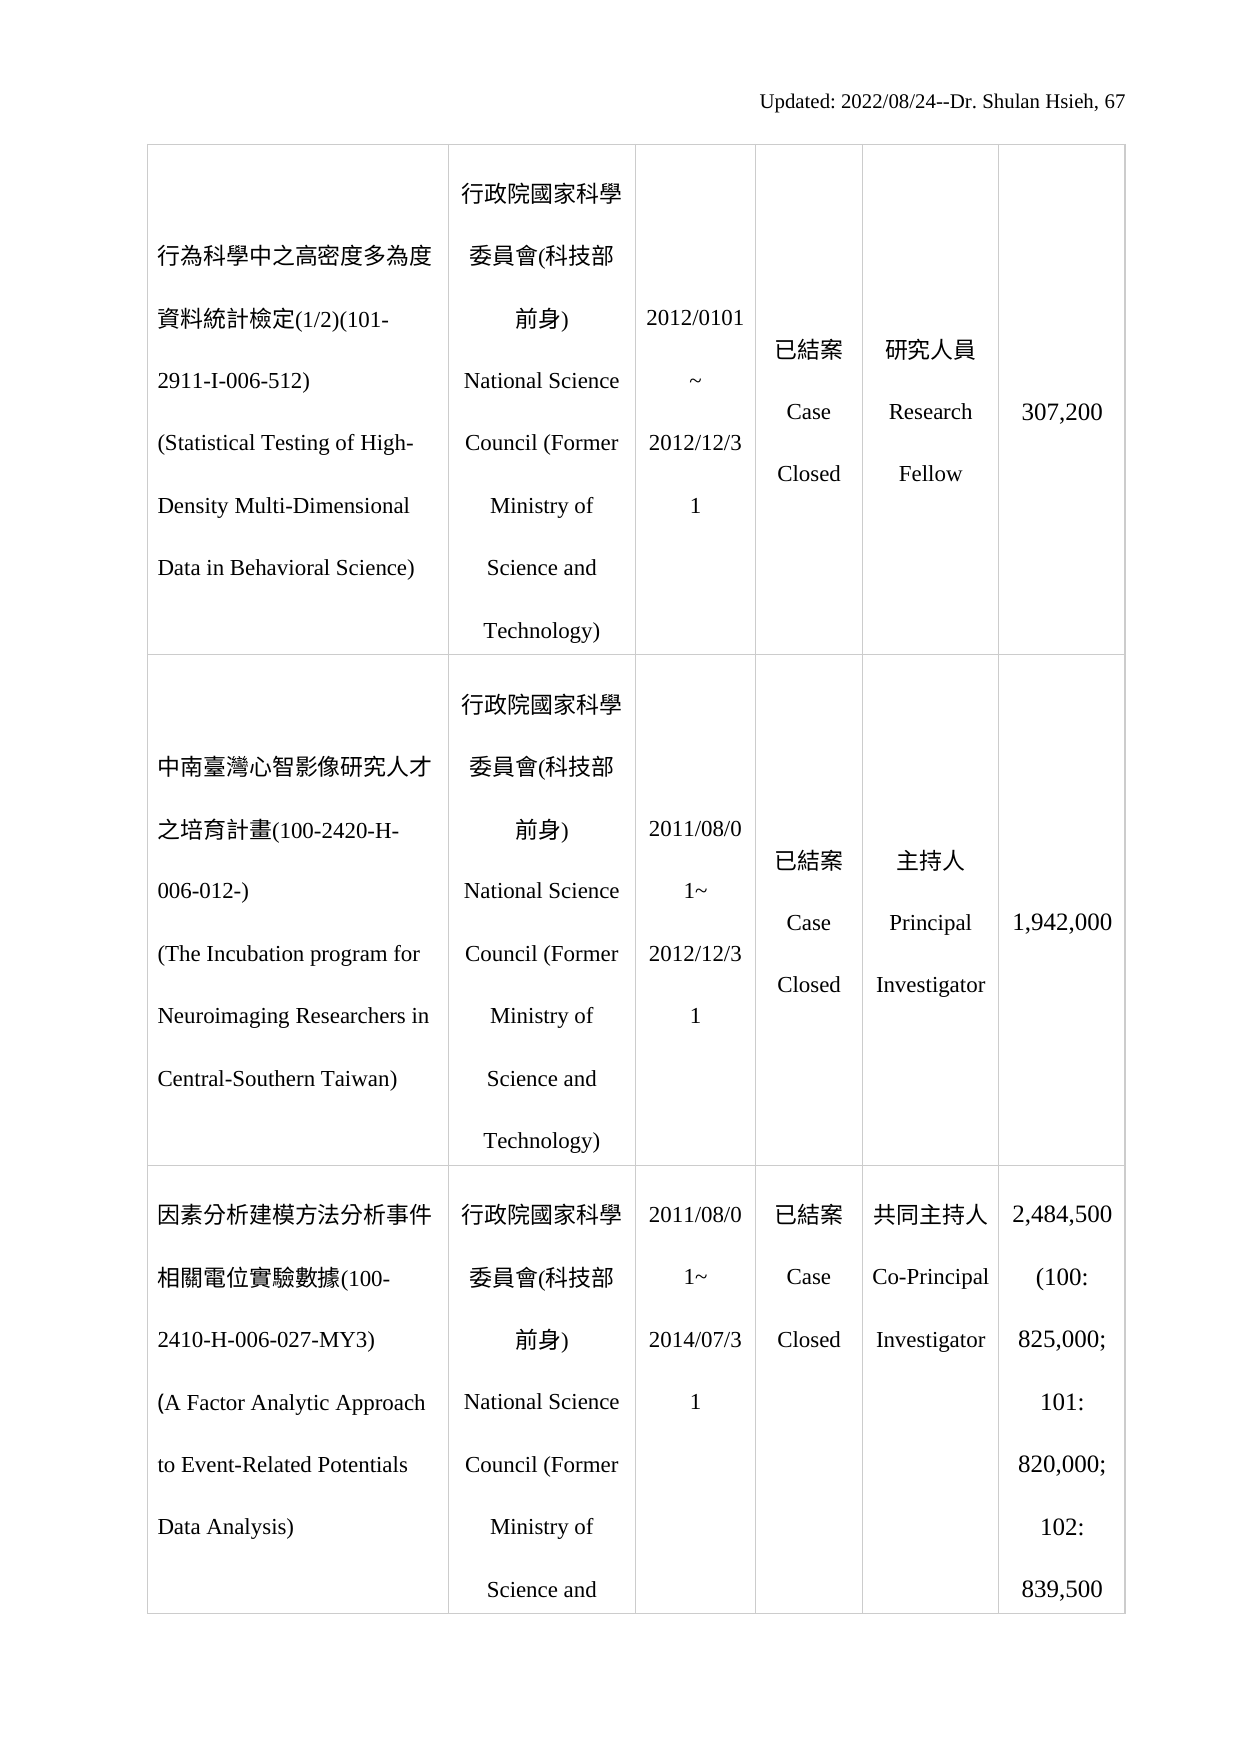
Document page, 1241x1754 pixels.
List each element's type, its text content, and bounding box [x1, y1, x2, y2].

table_cell 2,484,500 (100: 825,000; 101: 820,000; 102: 839,500 [999, 1166, 1124, 1613]
table_cell 2011/08/01~ 2014/07/31 [636, 1166, 755, 1613]
table_cell 中南臺灣心智影像研究人才之培育計畫(100-2420-H-006-012-) (The Incubation program for Neuroimaging Researchers in Central-Southern Taiwan) [148, 655, 448, 1165]
table_cell 2012/0101~ 2012/12/31 [636, 145, 755, 654]
table_cell 行政院國家科學委員會(科技部前身) National Science Council (Former Ministry of Science and [449, 1166, 635, 1613]
table_cell 共同主持人Co-Principal Investigator [863, 1166, 998, 1613]
table_cell 307,200 [999, 145, 1124, 654]
table_cell 研究人員Research Fellow [863, 145, 998, 654]
table_cell 已結案Case Closed [756, 1166, 862, 1613]
table_cell 因素分析建模方法分析事件相關電位實驗數據(100-2410-H-006-027-MY3) (A Factor Analytic Approach to Event-Related Potentials Data Analysis) [148, 1166, 448, 1613]
table_cell 已結案Case Closed [756, 655, 862, 1165]
table_cell 行為科學中之高密度多為度資料統計檢定(1/2)(101-2911-I-006-512) (Statistical Testing of High-Density Multi-Dimensional Data in Behavioral Science) [148, 145, 448, 654]
table_cell 2011/08/01~ 2012/12/31 [636, 655, 755, 1165]
table_cell 主持人Principal Investigator [863, 655, 998, 1165]
table_cell 1,942,000 [999, 655, 1124, 1165]
table_cell 行政院國家科學委員會(科技部前身) National Science Council (Former Ministry of Science and Technology) [449, 655, 635, 1165]
table_cell 行政院國家科學委員會(科技部前身) National Science Council (Former Ministry of Science and Technology) [449, 145, 635, 654]
table_cell 已結案Case Closed [756, 145, 862, 654]
